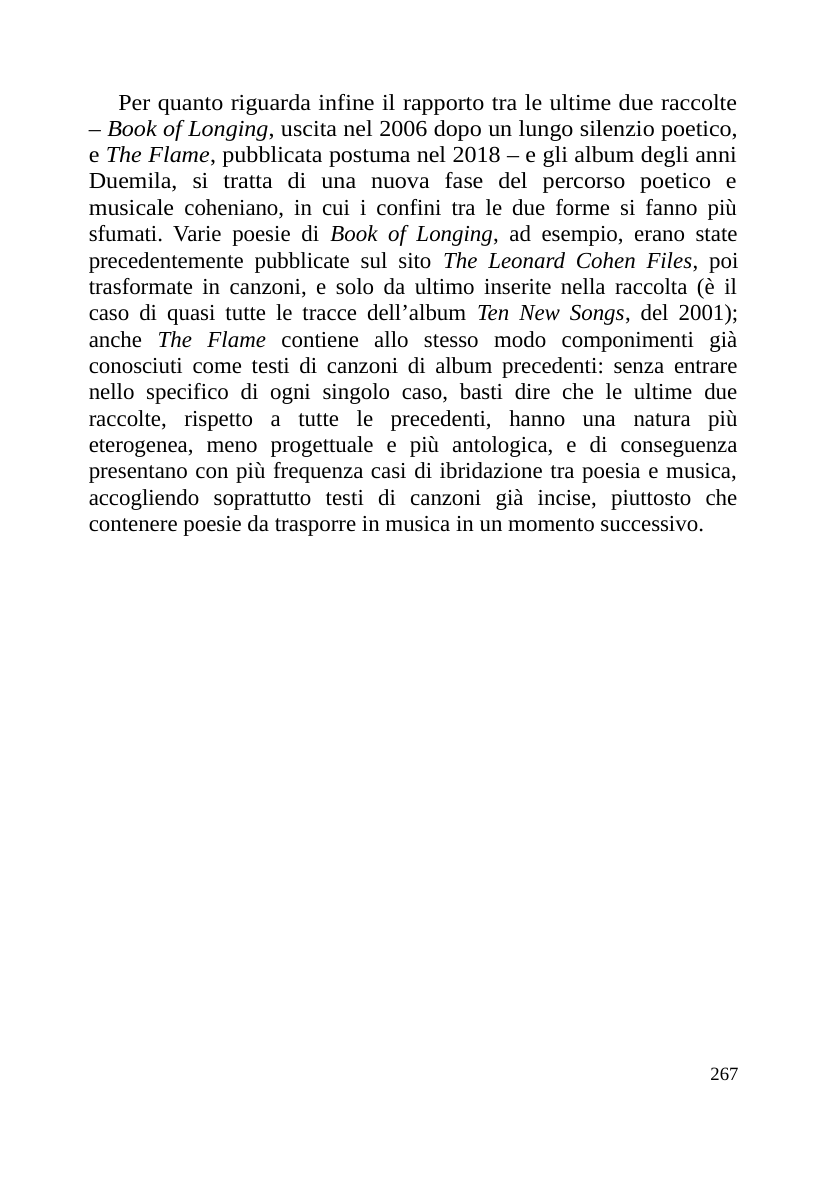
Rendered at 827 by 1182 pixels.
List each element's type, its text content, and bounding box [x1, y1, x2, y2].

text Per quanto riguarda infine il rapporto tra le ultime due raccolte – Book of Longing, uscita nel 2006 dopo un lungo silenzio poetico, e The Flame, pubblicata postuma nel 2018 – e gli album degli anni Duemila, si tratta di una nuova fase del percorso poetico e musicale coheniano, in cui i confini tra le due forme si fanno più sfumati. Varie poesie di Book of Longing, ad esempio, erano state precedentemente pubblicate sul sito The Leonard Cohen Files, poi trasformate in canzoni, e solo da ultimo inserite nella raccolta (è il caso di quasi tutte le tracce dell’album Ten New Songs, del 2001); anche The Flame contiene allo stesso modo componimenti già conosciuti come testi di canzoni di album precedenti: senza entrare nello specifico di ogni singolo caso, basti dire che le ultime due raccolte, rispetto a tutte le precedenti, hanno una natura più eterogenea, meno progettuale e più antologica, e di conseguenza presentano con più frequenza casi di ibridazione tra poesia e musica, accogliendo soprattutto testi di canzoni già incise, piuttosto che contenere poesie da trasporre in musica in un momento successivo. [88, 88, 738, 537]
